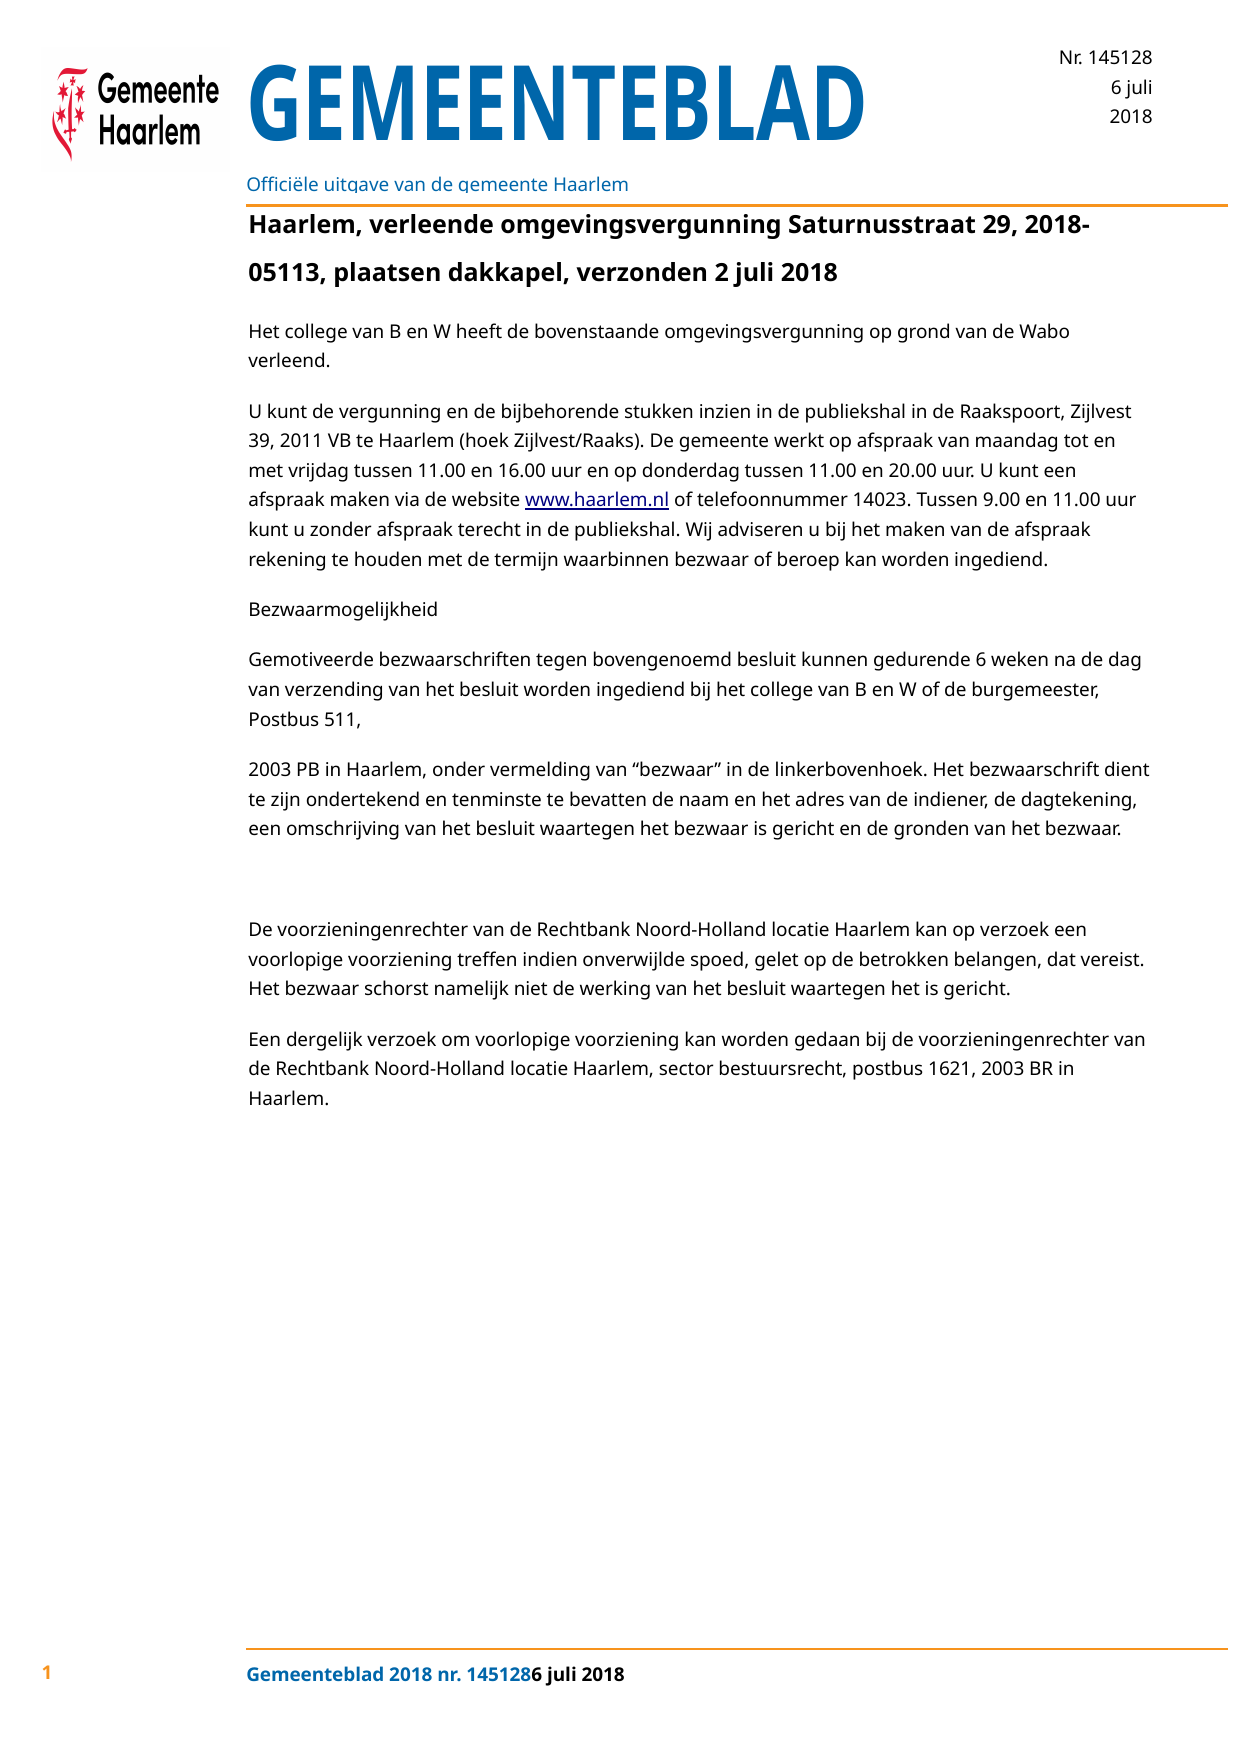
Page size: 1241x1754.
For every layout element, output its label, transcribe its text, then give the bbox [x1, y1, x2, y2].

text 2003 PB in Haarlem, onder vermelding van “bezwaar” in de linkerbovenhoek. Het bezwaarschrift dient te zijn ondertekend en tenminste te bevatten de naam en het adres van de indiener, de dagtekening, een omschrijving van het besluit waartegen het bezwaar is gericht en de gronden van het bezwaar. [248, 756, 1152, 841]
text Bezwaarmogelijkheid [248, 596, 1152, 622]
text De voorzieningenrechter van de Rechtbank Noord-Holland locatie Haarlem kan op verzoek een voorlopige voorziening treffen indien onverwijlde spoed, gelet op de betrokken belangen, dat vereist. Het bezwaar schorst namelijk niet de werking van het besluit waartegen het is gericht. [248, 916, 1152, 1001]
text Gemotiveerde bezwaarschriften tegen bovengenoemd besluit kunnen gedurende 6 weken na de dag van verzending van het besluit worden ingediend bij het college van B en W of de burgemeester, Postbus 511, [248, 647, 1152, 732]
text Het college van B en W heeft de bovenstaande omgevingsvergunning op grond van de Wabo verleend. [248, 318, 1152, 373]
text Een dergelijk verzoek om voorlopige voorziening kan worden gedaan bij de voorzieningenrechter van de Rechtbank Noord-Holland locatie Haarlem, sector bestuursrecht, postbus 1621, 2003 BR in Haarlem. [248, 1026, 1152, 1111]
text U kunt de vergunning en de bijbehorende stukken inzien in de publiekshal in de Raakspoort, Zijlvest 39, 2011 VB te Haarlem (hoek Zijlvest/Raaks). De gemeente werkt op afspraak van maandag tot en met vrijdag tussen 11.00 en 16.00 uur en op donderdag tussen 11.00 en 20.00 uur. U kunt een afspraak maken via de website www.haarlem.nl of telefoonnummer 14023. Tussen 9.00 en 11.00 uur kunt u zonder afspraak terecht in de publiekshal. Wij adviseren u bij het maken van de afspraak rekening te houden met de termijn waarbinnen bezwaar of beroep kan worden ingediend. [248, 398, 1152, 572]
picture [41, 47, 231, 172]
text Haarlem, verleende omgevingsvergunning Saturnusstraat 29, 2018-05113, plaatsen dakkapel, verzonden 2 juli 2018 [248, 207, 1152, 288]
